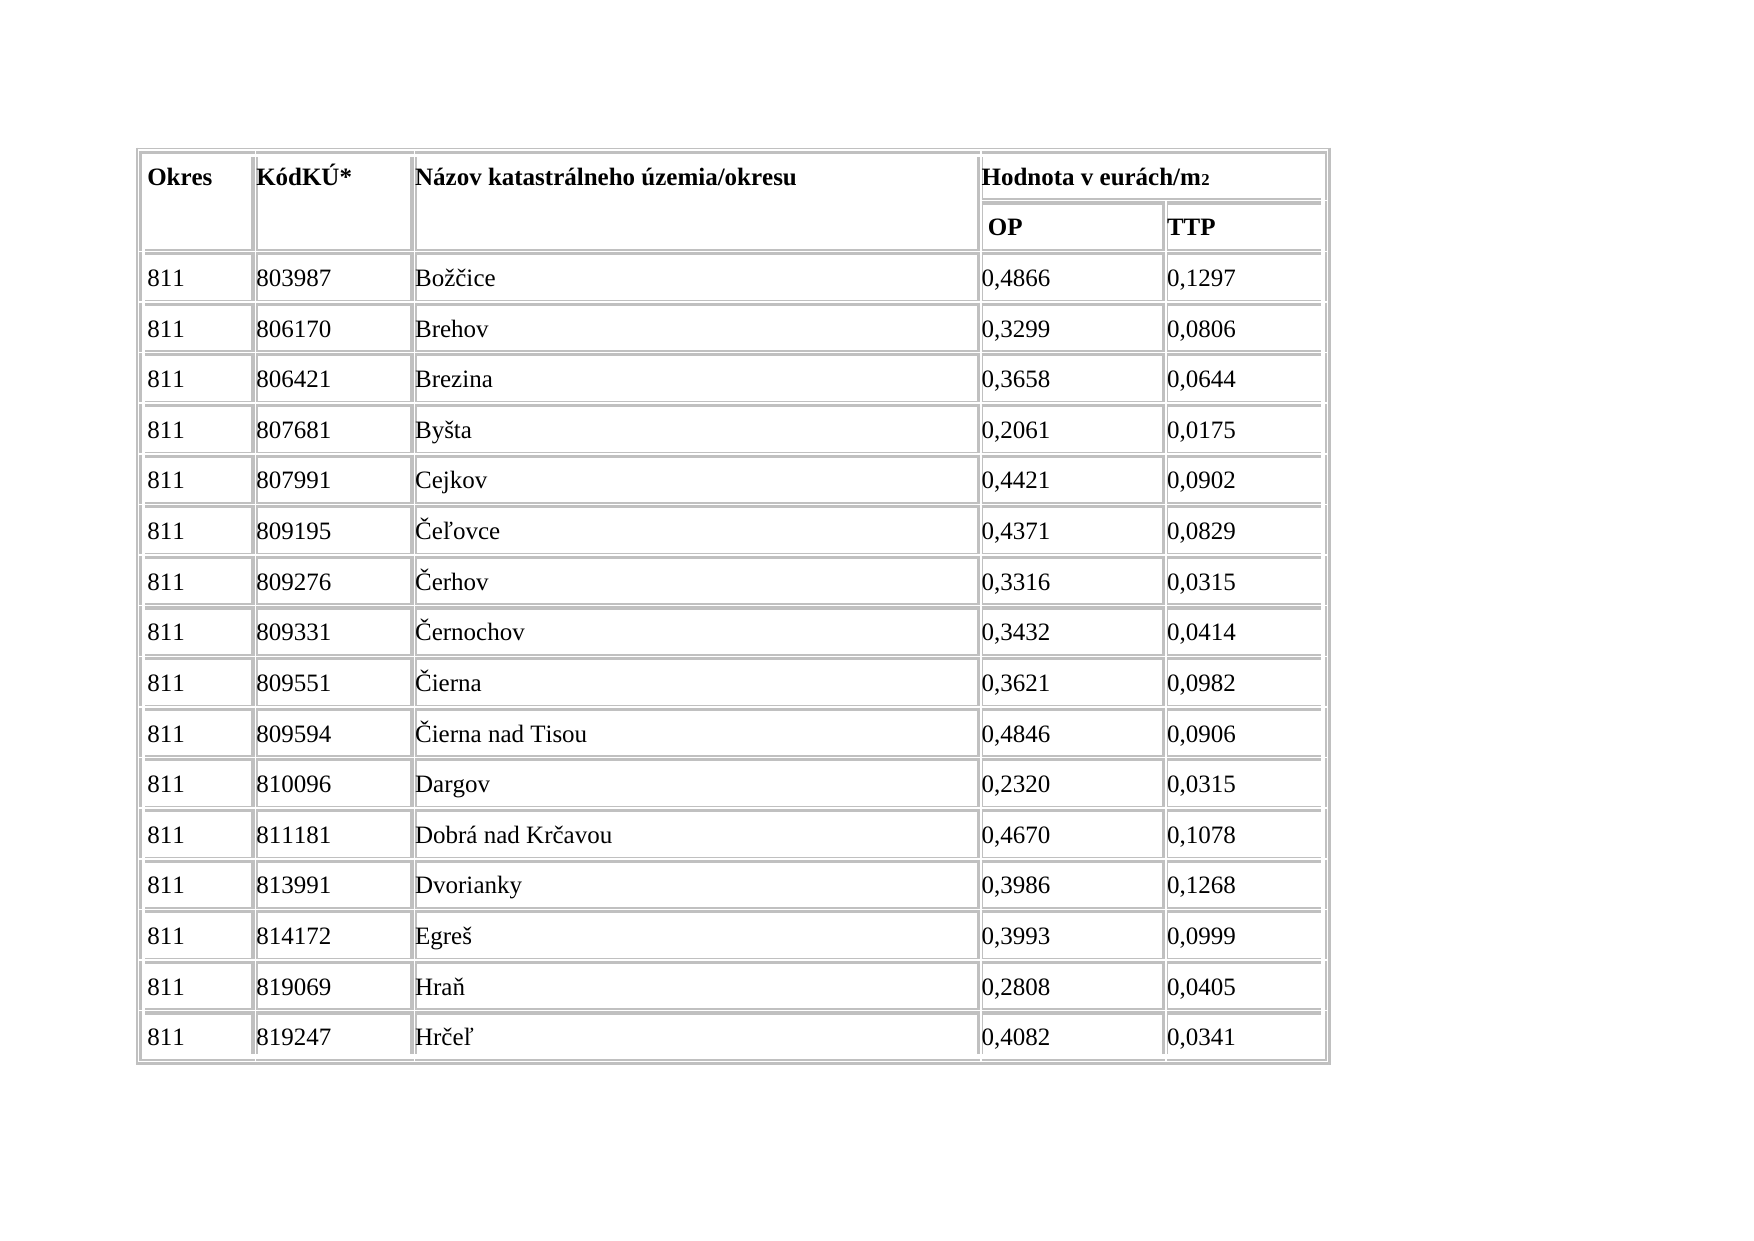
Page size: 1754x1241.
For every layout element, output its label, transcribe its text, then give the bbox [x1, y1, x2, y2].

table_cell 0,0829 [1165, 502, 1328, 553]
table_cell 0,2808 [983, 964, 1162, 1008]
table_cell Čeľovce [417, 508, 977, 553]
table_cell Čerhov [417, 559, 977, 603]
table_cell 0,4082 [980, 1008, 1165, 1059]
table_cell 803987 [258, 255, 410, 299]
table_cell Božčice [417, 255, 977, 299]
table_cell Egreš [417, 913, 977, 958]
table_cell 811 [139, 755, 254, 806]
table_cell 811 [139, 350, 254, 401]
table_cell Byšta [417, 407, 977, 451]
table_cell 819247 [255, 1008, 413, 1059]
table_cell Černochov [417, 610, 977, 654]
table_cell Dvorianky [417, 863, 977, 907]
table_cell 0,1268 [1165, 856, 1328, 907]
table_cell 810096 [258, 761, 410, 806]
table_cell 811 [139, 806, 254, 856]
table_header KódKÚ* [255, 149, 413, 249]
table_cell 807681 [258, 407, 410, 451]
table_cell 0,4846 [983, 711, 1162, 755]
table_cell 811181 [258, 812, 410, 856]
table_cell Dargov [417, 761, 977, 806]
table_cell 814172 [258, 913, 410, 958]
table_cell 0,0405 [1165, 958, 1328, 1008]
table_cell 807991 [258, 458, 410, 502]
table_cell 809551 [258, 660, 410, 704]
table_cell 811 [139, 856, 254, 907]
table_cell 0,3299 [983, 306, 1162, 350]
table_cell 811 [139, 451, 254, 502]
table_cell 813991 [258, 863, 410, 907]
table_cell 0,0982 [1165, 654, 1328, 704]
table_cell 811 [139, 300, 254, 350]
table_cell 0,0906 [1165, 705, 1328, 755]
table_cell 0,4670 [983, 812, 1162, 856]
table_cell 0,0644 [1165, 350, 1328, 401]
table_cell 0,0902 [1165, 451, 1328, 502]
table_cell 0,4371 [983, 508, 1162, 553]
table_cell 0,4421 [983, 458, 1162, 502]
table_cell 809276 [258, 559, 410, 603]
table_cell 811 [139, 654, 254, 704]
table_cell OP [983, 205, 1162, 249]
table_cell 0,0806 [1165, 300, 1328, 350]
table_cell 0,2061 [983, 407, 1162, 451]
table_cell 0,0999 [1165, 907, 1328, 958]
table_cell 0,0175 [1165, 401, 1328, 451]
table_header Názov katastrálneho územia/okresu [414, 149, 980, 249]
table_cell 0,3432 [983, 610, 1162, 654]
table_cell 0,2320 [983, 761, 1162, 806]
table_cell 809331 [258, 610, 410, 654]
table_cell 806170 [258, 306, 410, 350]
table_cell Hrčeľ [414, 1008, 980, 1059]
table_cell 811 [139, 249, 254, 299]
table_cell 0,1078 [1165, 806, 1328, 856]
table_cell 811 [139, 907, 254, 958]
table_cell 811 [139, 401, 254, 451]
table_cell Dobrá nad Krčavou [417, 812, 977, 856]
table_cell 811 [139, 502, 254, 553]
table_cell 811 [139, 553, 254, 603]
table_cell 811 [139, 603, 254, 654]
table_cell 0,3986 [983, 863, 1162, 907]
table_cell 809195 [258, 508, 410, 553]
table_cell 0,3993 [983, 913, 1162, 958]
table_cell 0,3621 [983, 660, 1162, 704]
table_cell Čierna nad Tisou [417, 711, 977, 755]
table_cell 0,0315 [1165, 755, 1328, 806]
table_cell Brehov [417, 306, 977, 350]
table_cell 809594 [258, 711, 410, 755]
table_cell 811 [139, 958, 254, 1008]
table_cell Brezina [417, 356, 977, 401]
table_header Hodnota v eurách/m2 [980, 149, 1328, 198]
table_cell 819069 [258, 964, 410, 1008]
table_cell 0,0341 [1165, 1008, 1328, 1059]
table_cell 0,4866 [983, 255, 1162, 299]
table_cell Hraň [417, 964, 977, 1008]
table_cell 0,3658 [983, 356, 1162, 401]
table_cell Cejkov [417, 458, 977, 502]
table_cell 0,1297 [1165, 249, 1328, 299]
table_cell 0,0315 [1165, 553, 1328, 603]
table_cell 0,3316 [983, 559, 1162, 603]
table_cell 811 [139, 1008, 254, 1059]
table_cell Čierna [417, 660, 977, 704]
table_cell 0,0414 [1165, 603, 1328, 654]
table_cell 806421 [258, 356, 410, 401]
table_cell TTP [1165, 198, 1328, 249]
table_header Okres [142, 154, 254, 249]
table_cell 811 [139, 705, 254, 755]
